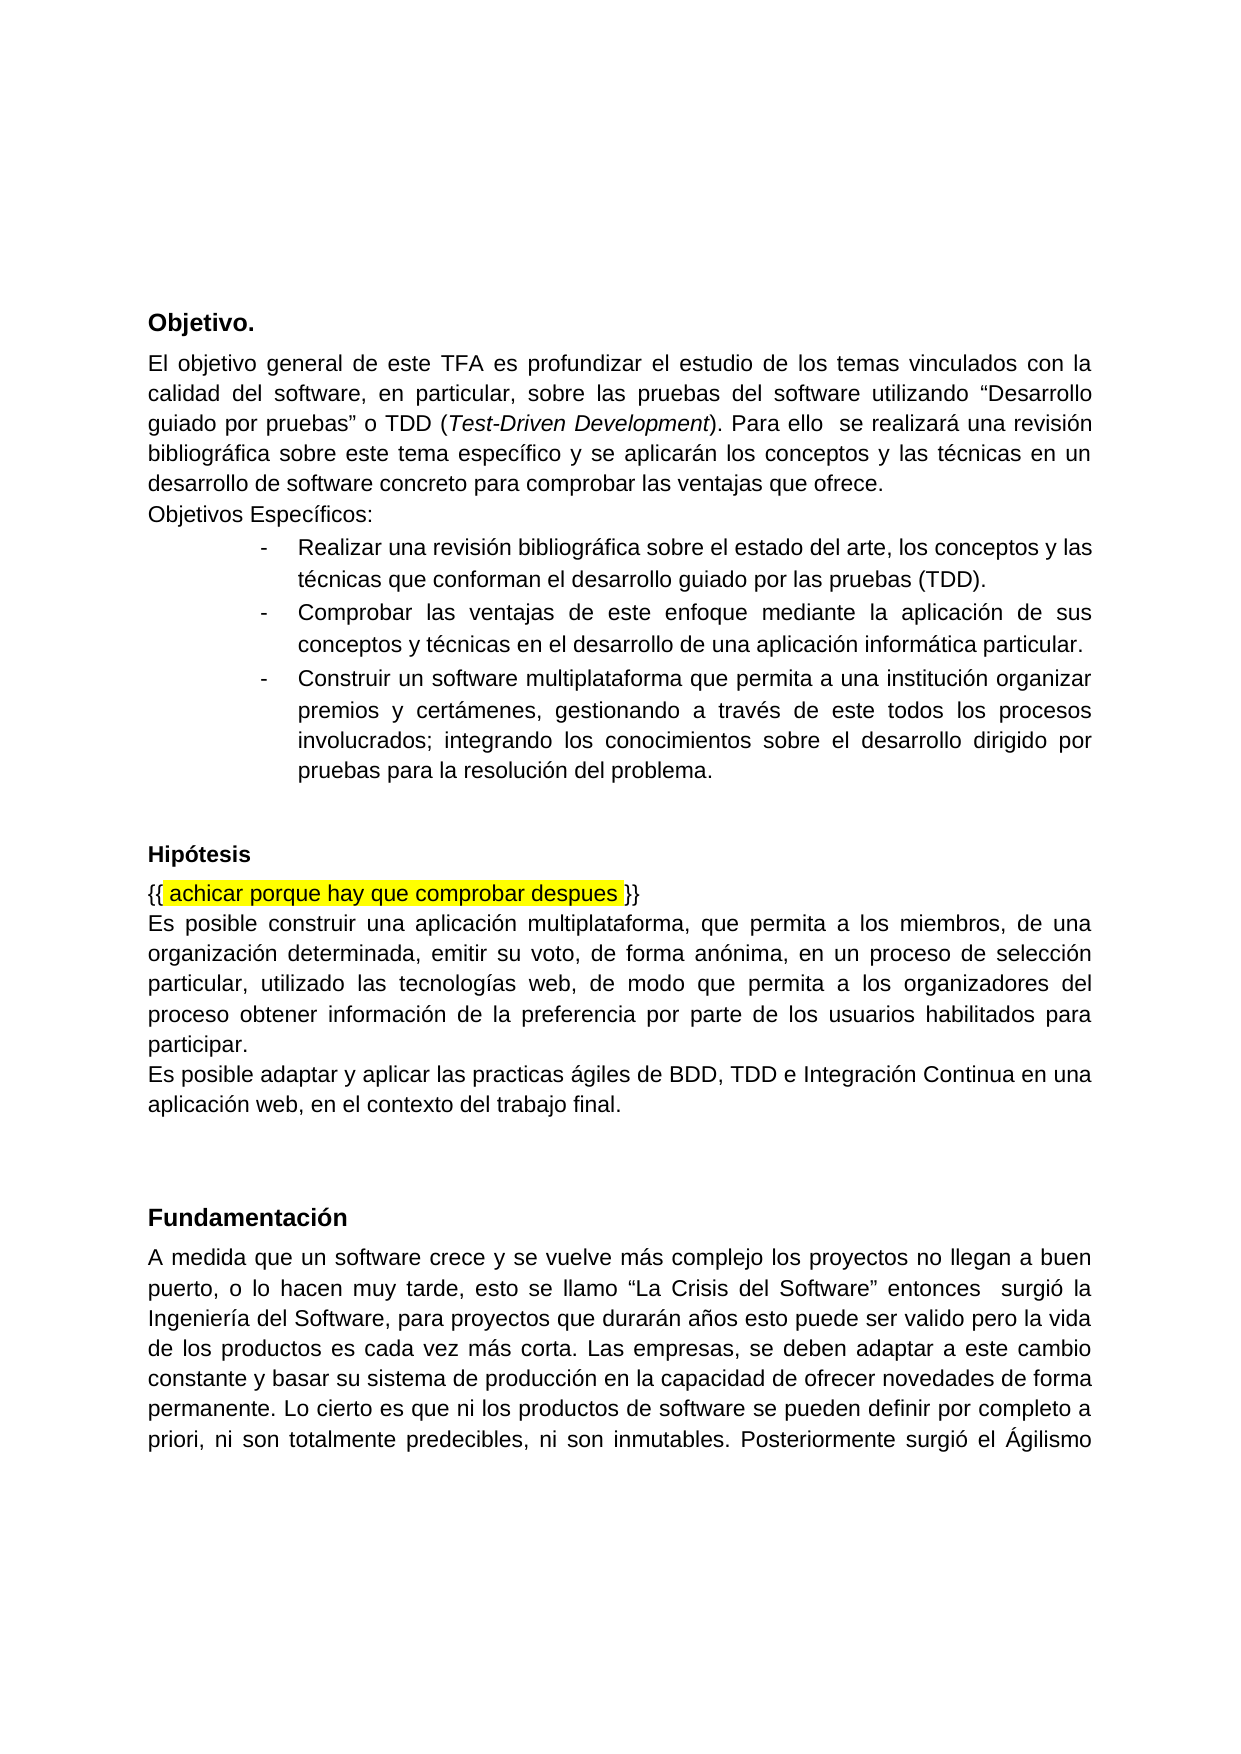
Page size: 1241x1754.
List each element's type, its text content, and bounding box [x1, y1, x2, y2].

list Construir un software multiplataforma que permita a una institución organizar premios y certámenes, gestionando a través de este todos los procesos involucrados; integrando los conocimientos sobre el desarrollo dirigido por pruebas para la resolución del problema. [260, 661, 1093, 783]
subtitle Hipótesis [148, 841, 1093, 867]
text Es posible construir una aplicación multiplataforma, que permita a los miembros, de una organización determinada, emitir su voto, de forma anónima, en un proceso de selección particular, utilizado las tecnologías web, de modo que permita a los organizadores del proceso obtener información de la preferencia por parte de los usuarios habilitados para participar. [148, 910, 1093, 1057]
text A medida que un software crece y se vuelve más complejo los proyectos no llegan a buen puerto, o lo hacen muy tarde, esto se llamo “La Crisis del Software” entonces surgió la Ingeniería del Software, para proyectos que durarán años esto puede ser valido pero la vida de los productos es cada vez más corta. Las empresas, se deben adaptar a este cambio constante y basar su sistema de producción en la capacidad de ofrecer novedades de forma permanente. Lo cierto es que ni los productos de software se pueden definir por completo a priori, ni son totalmente predecibles, ni son inmutables. Posteriormente surgió el Ágilismo [148, 1244, 1093, 1452]
list Realizar una revisión bibliográfica sobre el estado del arte, los conceptos y las técnicas que conforman el desarrollo guiado por las pruebas (TDD). [260, 531, 1093, 592]
text {{ achicar porque hay que comprobar despues }} [148, 880, 1093, 906]
text Objetivos Específicos: [148, 501, 1093, 527]
text Es posible adaptar y aplicar las practicas ágiles de BDD, TDD e Integración Continua en una aplicación web, en el contexto del trabajo final. [148, 1061, 1093, 1118]
list Comprobar las ventajas de este enfoque mediante la aplicación de sus conceptos y técnicas en el desarrollo de una aplicación informática particular. [260, 596, 1093, 658]
subtitle Objetivo. [148, 308, 1093, 337]
text El objetivo general de este TFA es profundizar el estudio de los temas vinculados con la calidad del software, en particular, sobre las pruebas del software utilizando “Desarrollo guiado por pruebas” o TDD (Test-Driven Development). Para ello se realizará una revisión bibliográfica sobre este tema específico y se aplicarán los conceptos y las técnicas en un desarrollo de software concreto para comprobar las ventajas que ofrece. [148, 349, 1093, 497]
subtitle Fundamentación [148, 1203, 1093, 1232]
